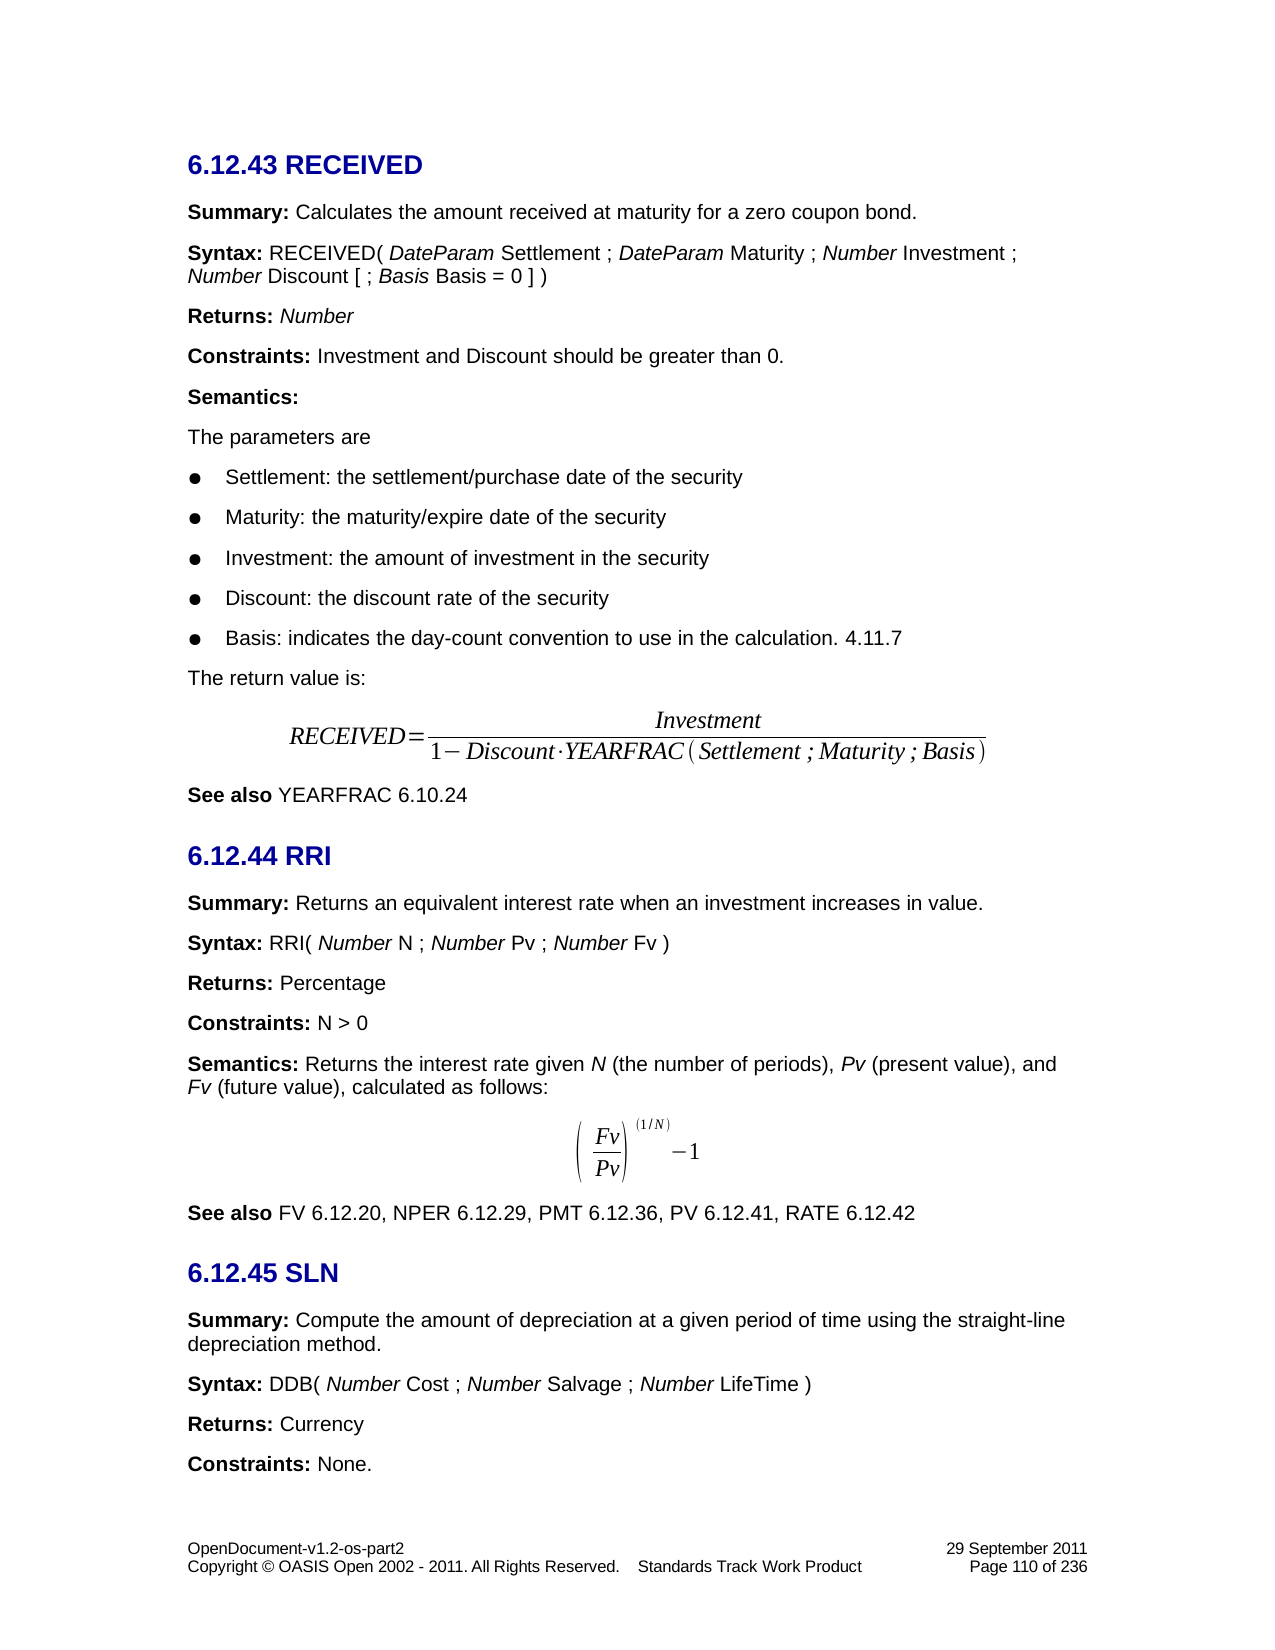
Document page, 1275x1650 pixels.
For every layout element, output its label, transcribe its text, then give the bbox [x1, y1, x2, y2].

text Constraints: N > 0 [187, 1012, 1088, 1035]
subtitle RECEIVED [187, 150, 1088, 180]
text Returns: Number [187, 305, 1088, 328]
list Settlement: the settlement/purchase date of the security [187, 466, 1088, 489]
text Constraints: Investment and Discount should be greater than 0. [187, 345, 1088, 368]
list Discount: the discount rate of the security [187, 586, 1088, 610]
text Summary: Returns an equivalent interest rate when an investment increases in value. [187, 891, 1088, 915]
subtitle SLN [187, 1258, 1088, 1288]
text Semantics: Returns the interest rate given N (the number of periods), Pv (present value), and Fv (future value), calculated as follows: [187, 1052, 1088, 1099]
text The return value is: [187, 667, 1088, 690]
list Maturity: the maturity/expire date of the security [187, 506, 1088, 529]
text Semantics: [187, 385, 1088, 409]
text Returns: Percentage [187, 972, 1088, 995]
text Syntax: DDB( Number Cost ; Number Salvage ; Number LifeTime ) [187, 1372, 1088, 1396]
list Basis: indicates the day-count convention to use in the calculation. 4.11.7 [187, 626, 1088, 650]
list Investment: the amount of investment in the security [187, 546, 1088, 569]
text Returns: Currency [187, 1413, 1088, 1436]
text Syntax: RRI( Number N ; Number Pv ; Number Fv ) [187, 931, 1088, 955]
text Syntax: RECEIVED( DateParam Settlement ; DateParam Maturity ; Number Investment ; Number Discount [ ; Basis Basis = 0 ] ) [187, 241, 1088, 288]
text Constraints: None. [187, 1453, 1088, 1476]
text Summary: Calculates the amount received at maturity for a zero coupon bond. [187, 201, 1088, 224]
text See also FV 6.12.20, NPER 6.12.29, PMT 6.12.36, PV 6.12.41, RATE 6.12.42 [187, 1201, 1088, 1224]
text The parameters are [187, 425, 1088, 449]
subtitle RRI [187, 840, 1088, 870]
text Summary: Compute the amount of depreciation at a given period of time using the straight-line depreciation method. [187, 1309, 1088, 1356]
text See also YEARFRAC 6.10.24 [187, 783, 1088, 807]
